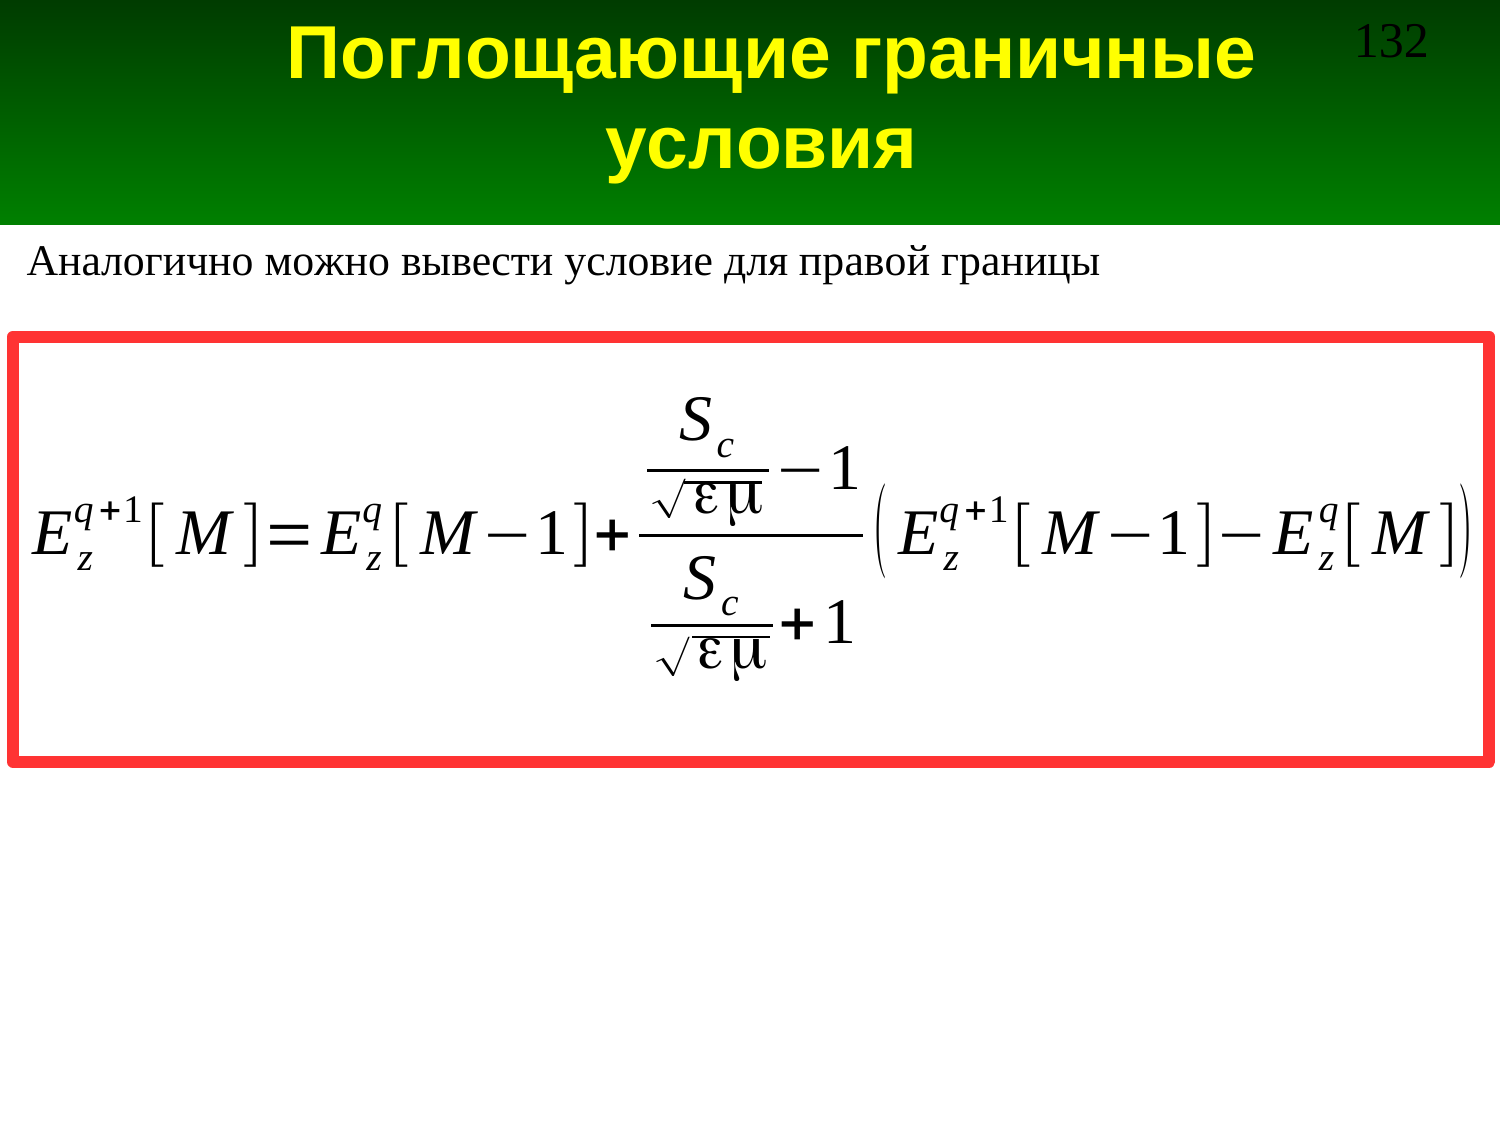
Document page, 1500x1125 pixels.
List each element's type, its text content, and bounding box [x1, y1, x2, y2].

title Поглощающие граничные условия [123, 0, 1399, 192]
text_box Аналогично можно вывести условие для правой границы [11, 224, 1356, 300]
chart [19, 383, 1483, 686]
